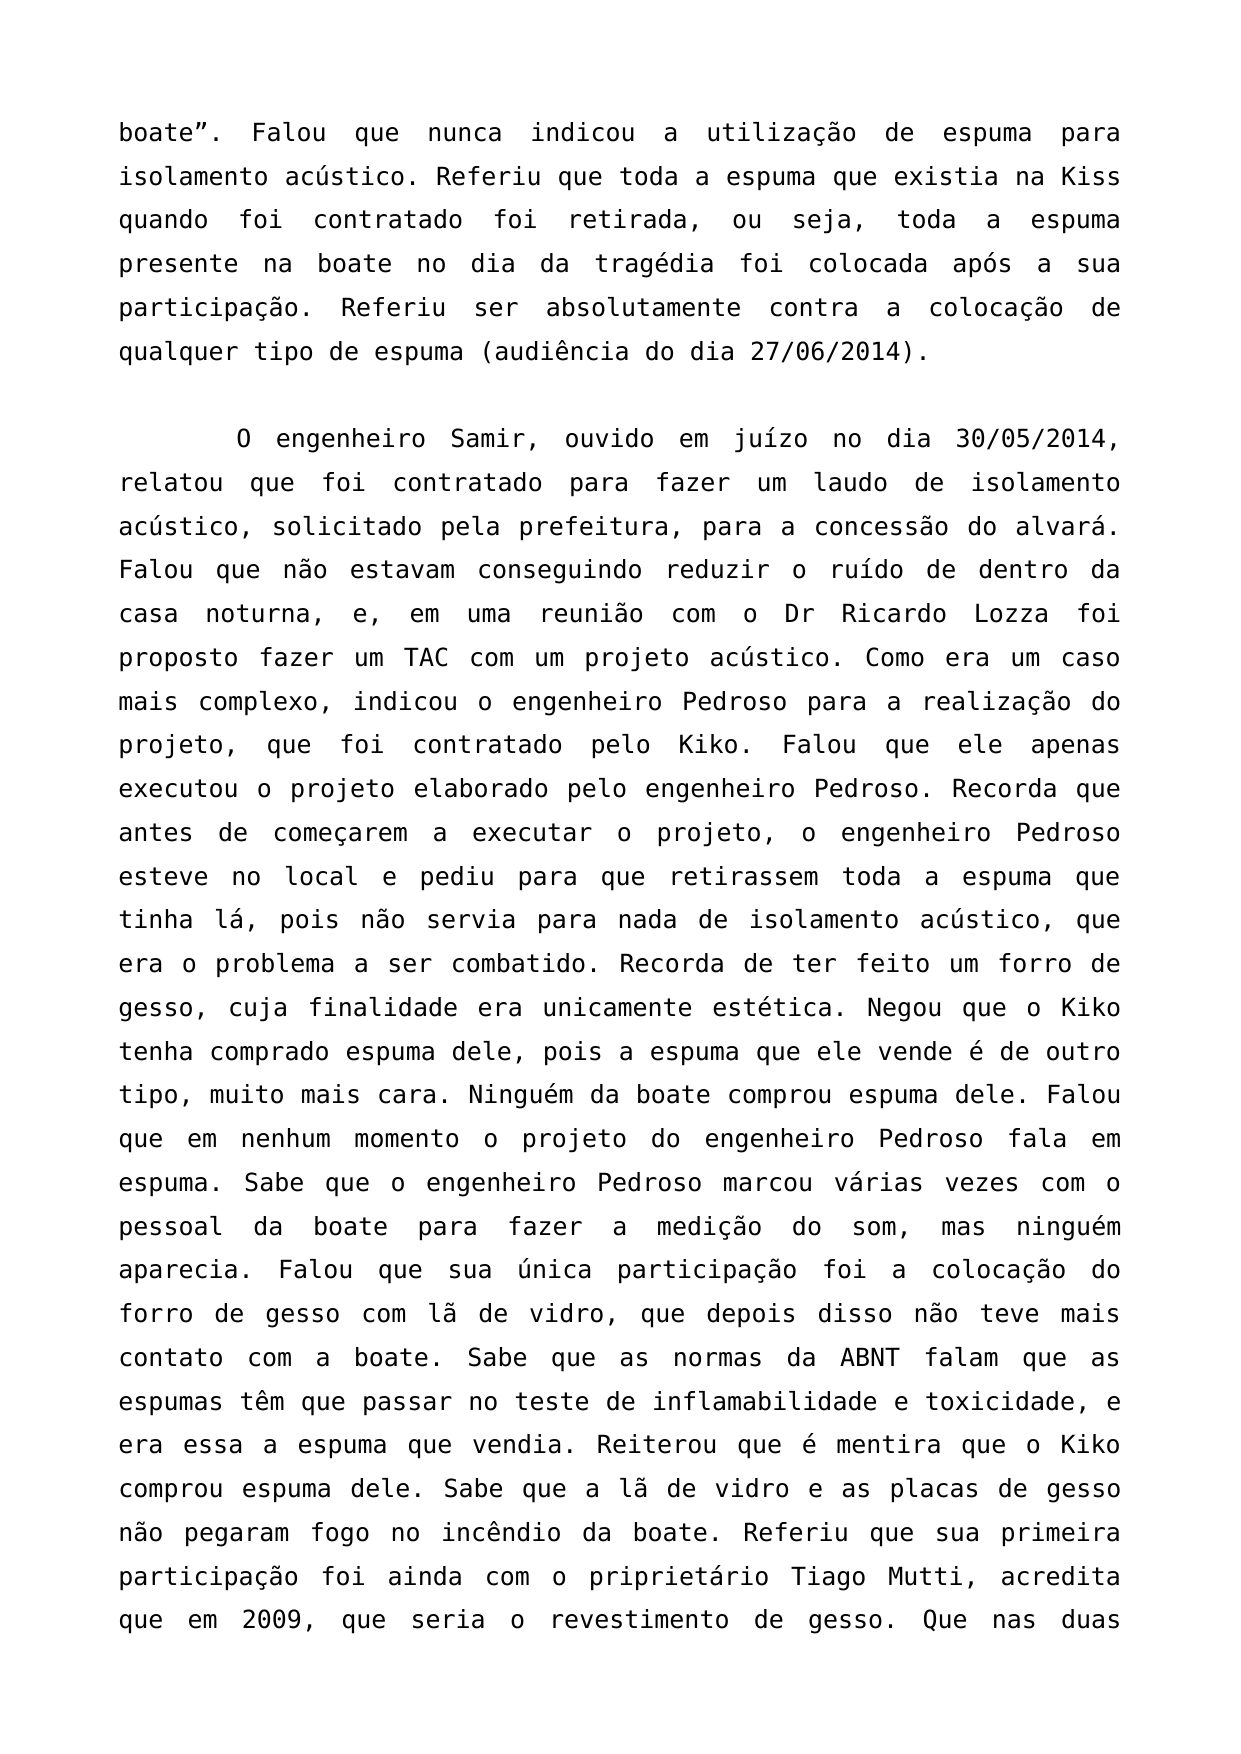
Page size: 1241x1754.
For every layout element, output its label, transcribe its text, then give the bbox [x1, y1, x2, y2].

text O engenheiro Samir, ouvido em juízo no dia 30/05/2014, relatou que foi contratado para fazer um laudo de isolamento acústico, solicitado pela prefeitura, para a concessão do alvará. Falou que não estavam conseguindo reduzir o ruído de dentro da casa noturna, e, em uma reunião com o Dr Ricardo Lozza foi proposto fazer um TAC com um projeto acústico. Como era um caso mais complexo, indicou o engenheiro Pedroso para a realização do projeto, que foi contratado pelo Kiko. Falou que ele apenas executou o projeto elaborado pelo engenheiro Pedroso. Recorda que antes de começarem a executar o projeto, o engenheiro Pedroso esteve no local e pediu para que retirassem toda a espuma que tinha lá, pois não servia para nada de isolamento acústico, que era o problema a ser combatido. Recorda de ter feito um forro de gesso, cuja finalidade era unicamente estética. Negou que o Kiko tenha comprado espuma dele, pois a espuma que ele vende é de outro tipo, muito mais cara. Ninguém da boate comprou espuma dele. Falou que em nenhum momento o projeto do engenheiro Pedroso fala em espuma. Sabe que o engenheiro Pedroso marcou várias vezes com o pessoal da boate para fazer a medição do som, mas ninguém aparecia. Falou que sua única participação foi a colocação do forro de gesso com lã de vidro, que depois disso não teve mais contato com a boate. Sabe que as normas da ABNT falam que as espumas têm que passar no teste de inflamabilidade e toxicidade, e era essa a espuma que vendia. Reiterou que é mentira que o Kiko comprou espuma dele. Sabe que a lã de vidro e as placas de gesso não pegaram fogo no incêndio da boate. Referiu que sua primeira participação foi ainda com o priprietário Tiago Mutti, acredita que em 2009, que seria o revestimento de gesso. Que nas duas [118, 424, 1122, 1635]
text boate”. Falou que nunca indicou a utilização de espuma para isolamento acústico. Referiu que toda a espuma que existia na Kiss quando foi contratado foi retirada, ou seja, toda a espuma presente na boate no dia da tragédia foi colocada após a sua participação. Referiu ser absolutamente contra a colocação de qualquer tipo de espuma (audiência do dia 27/06/2014). [118, 118, 1122, 366]
